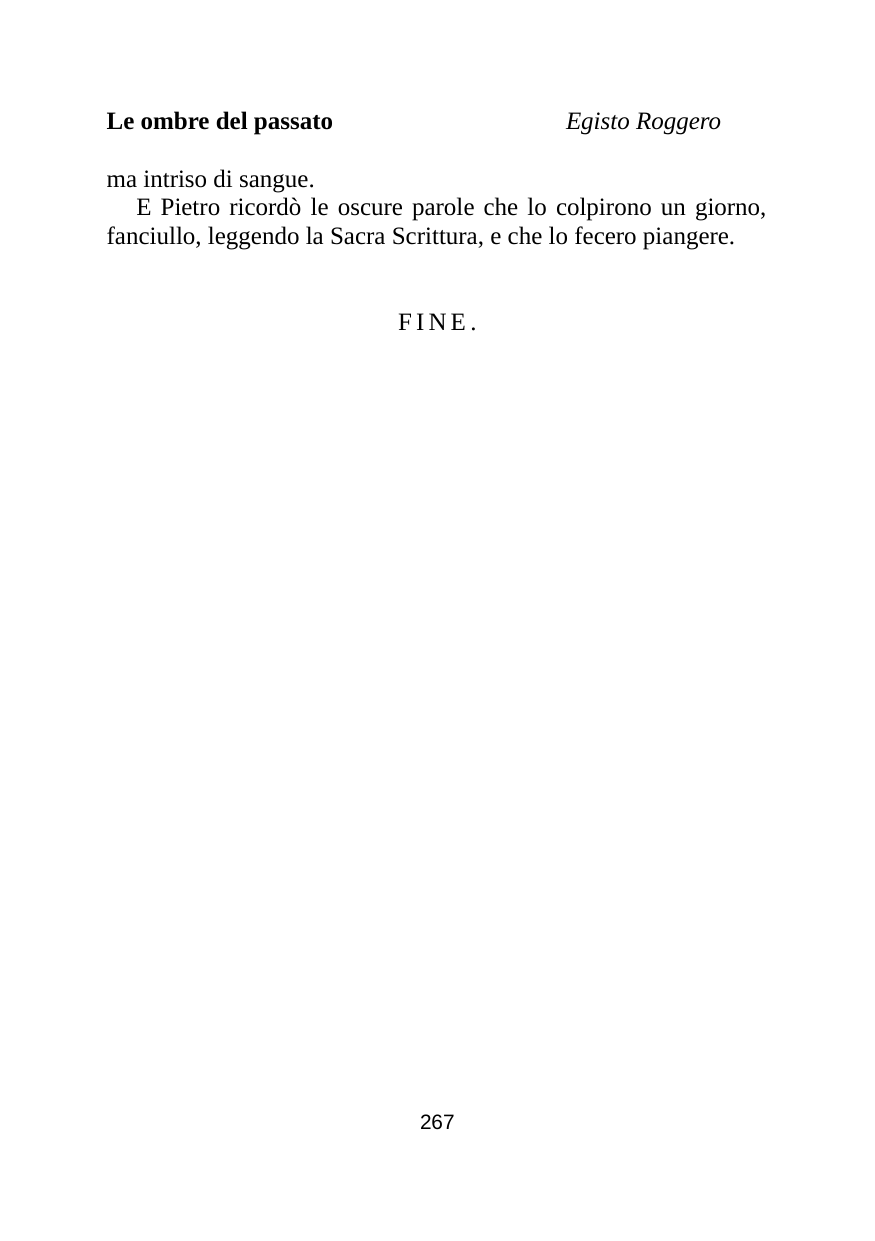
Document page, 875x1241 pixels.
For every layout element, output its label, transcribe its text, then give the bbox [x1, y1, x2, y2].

text ma intriso di sangue. [106, 164, 768, 192]
text E Pietro ricordò le oscure parole che lo colpirono un giorno, fanciullo, leggendo la Sacra Scrittura, e che lo fecero piangere. [106, 192, 768, 250]
text FINE. [106, 307, 768, 336]
